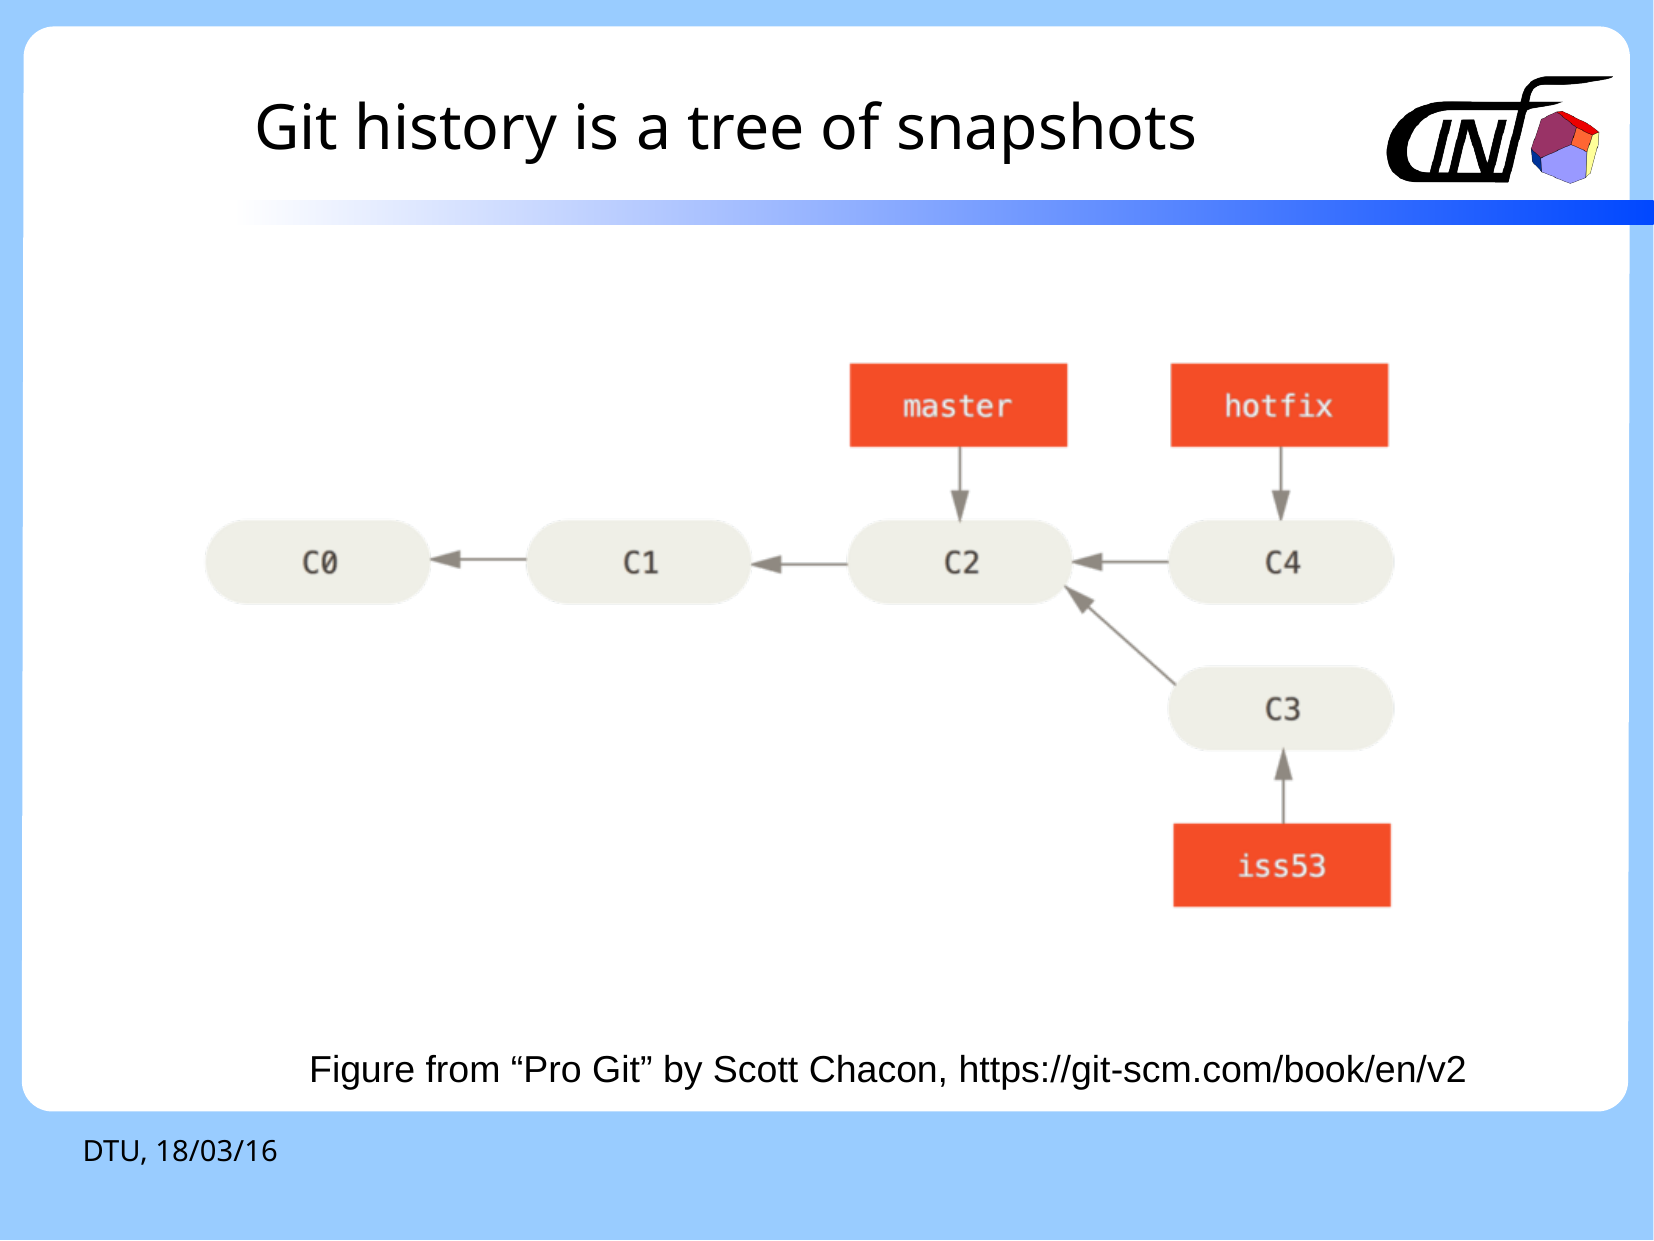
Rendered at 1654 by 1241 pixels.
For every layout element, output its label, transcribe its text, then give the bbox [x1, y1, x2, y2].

title Git history is a tree of snapshots [82, 49, 1371, 201]
picture [173, 336, 1424, 935]
text_box Figure from “Pro Git” by Scott Chacon, https://git-scm.com/book/en/v2 [294, 1041, 1483, 1099]
picture [1386, 76, 1613, 184]
